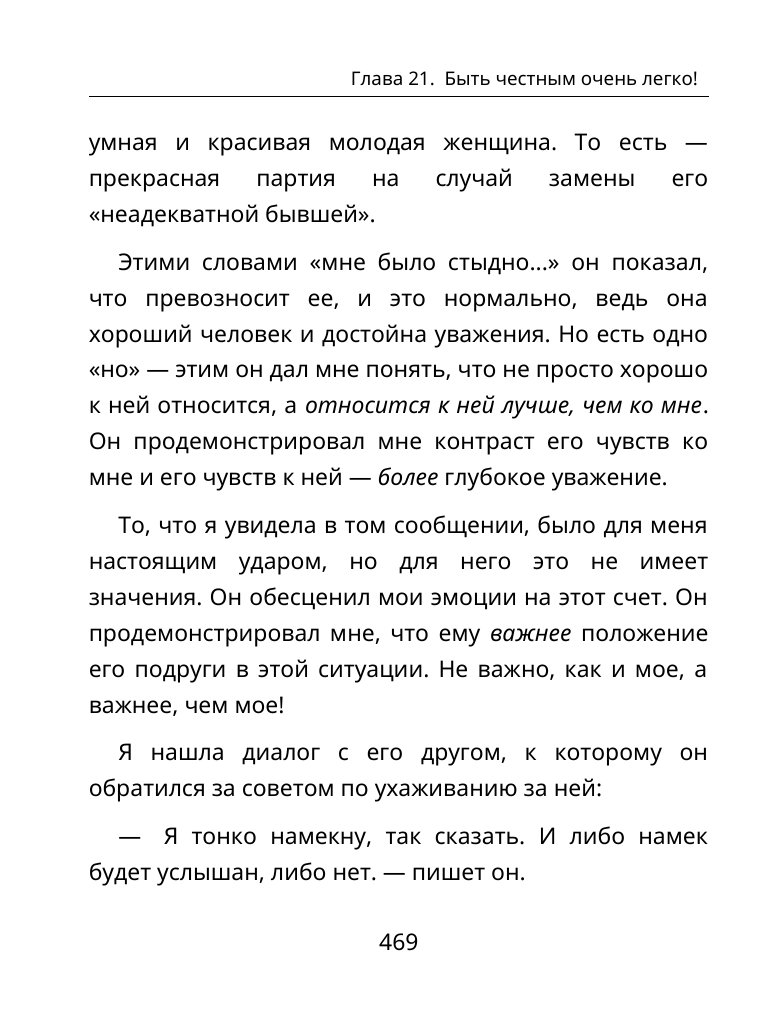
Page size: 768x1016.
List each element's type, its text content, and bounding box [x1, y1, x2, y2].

text То, что я увидела в том сообщении, было для меня настоящим ударом, но для него это не имеет значения. Он обесценил мои эмоции на этот счет. Он продемонстрировал мне, что ему важнее положение его подруги в этой ситуации. Не важно, как и мое, а важнее, чем мое! [88, 509, 709, 720]
list Я тонко намекну, так сказать. И либо намек будет услышан, либо нет. — пишет он. [88, 820, 709, 887]
text Этими словами «мне было стыдно...» он показал, что превозносит ее, и это нормально, ведь она хороший человек и достойна уважения. Но есть одно «но» — этим он дал мне понять, что не просто хорошо к ней относится, а относится к ней лучше, чем ко мне. Он продемонстрировал мне контраст его чувств ко мне и его чувств к ней — более глубокое уважение. [88, 246, 709, 492]
text умная и красивая молодая женщина. То есть — прекрасная партия на случай замены его «неадекватной бывшей». [88, 126, 709, 229]
text Я нашла диалог с его другом, к которому он обратился за советом по ухаживанию за ней: [88, 736, 709, 803]
